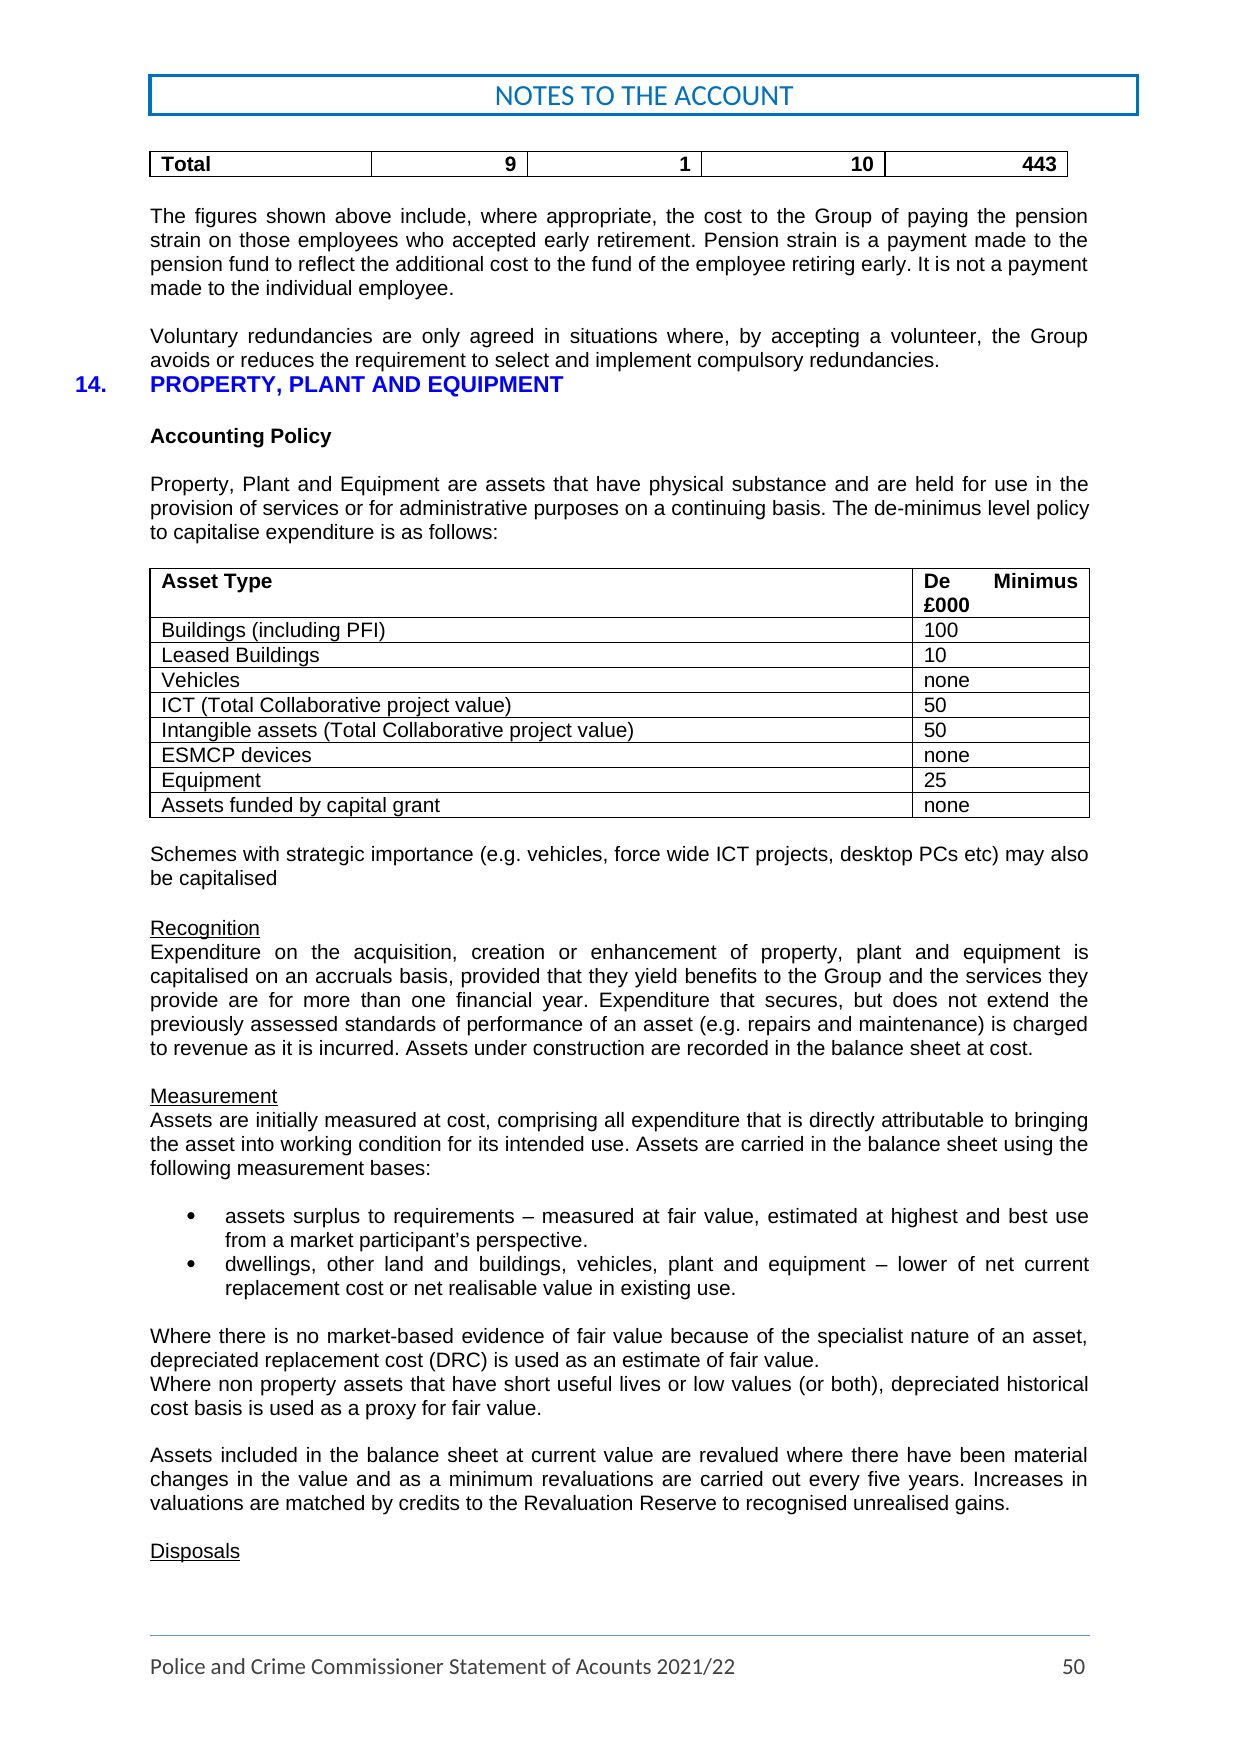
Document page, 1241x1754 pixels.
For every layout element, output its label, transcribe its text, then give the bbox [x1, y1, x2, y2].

table_cell ESMCP devices [151, 743, 912, 767]
table_cell 10 [913, 643, 1089, 667]
table_cell Total [151, 152, 371, 176]
table_cell none [913, 668, 1089, 692]
table_cell 9 [372, 152, 527, 176]
table_cell Vehicles [151, 668, 912, 692]
table_cell 443 [886, 152, 1067, 176]
text Measurement [150, 1084, 1090, 1108]
table_cell Intangible assets (Total Collaborative project value) [151, 718, 912, 742]
table_cell 50 [913, 718, 1089, 742]
table_cell Assets funded by capital grant [151, 793, 912, 817]
table_cell 25 [913, 768, 1089, 792]
text Voluntary redundancies are only agreed in situations where, by accepting a volunteer, the Group avoids or reduces the requirement to select and implement compulsory redundancies. [150, 323, 1090, 371]
table_cell 1 [528, 152, 701, 176]
text Where there is no market-based evidence of fair value because of the specialist nature of an asset, depreciated replacement cost (DRC) is used as an estimate of fair value. [150, 1323, 1090, 1371]
text The figures shown above include, where appropriate, the cost to the Group of paying the pension strain on those employees who accepted early retirement. Pension strain is a payment made to the pension fund to reflect the additional cost to the fund of the employee retiring early. It is not a payment made to the individual employee. [150, 204, 1090, 299]
table_cell none [913, 743, 1089, 767]
table_header De Minimus £000 [913, 569, 1089, 617]
text Assets are initially measured at cost, comprising all expenditure that is directly attributable to bringing the asset into working condition for its intended use. Assets are carried in the balance sheet using the following measurement bases: [150, 1108, 1090, 1179]
text Recognition [150, 916, 1090, 940]
table_cell ICT (Total Collaborative project value) [151, 693, 912, 717]
table_cell Leased Buildings [151, 643, 912, 667]
text Property, Plant and Equipment are assets that have physical substance and are held for use in the provision of services or for administrative purposes on a continuing basis. The de-minimus level policy to capitalise expenditure is as follows: [150, 472, 1090, 544]
table_cell Buildings (including PFI) [151, 618, 912, 642]
table_header Asset Type [151, 569, 912, 617]
table_cell 100 [913, 618, 1089, 642]
list assets surplus to requirements – measured at fair value, estimated at highest and best use from a market participant’s perspective. [187, 1203, 1090, 1252]
text Expenditure on the acquisition, creation or enhancement of property, plant and equipment is capitalised on an accruals basis, provided that they yield benefits to the Group and the services they provide are for more than one financial year. Expenditure that secures, but does not extend the previously assessed standards of performance of an asset (e.g. repairs and maintenance) is charged to revenue as it is incurred. Assets under construction are recorded in the balance sheet at cost. [150, 940, 1090, 1060]
table_cell 10 [702, 152, 884, 176]
text Assets included in the balance sheet at current value are revalued where there have been material changes in the value and as a minimum revaluations are carried out every five years. Increases in valuations are matched by credits to the Revaluation Reserve to recognised unrealised gains. [150, 1443, 1090, 1515]
table_cell none [913, 793, 1089, 817]
list dwellings, other land and buildings, vehicles, plant and equipment – lower of net current replacement cost or net realisable value in existing use. [187, 1252, 1090, 1299]
text Disposals [150, 1539, 1090, 1563]
text Where non property assets that have short useful lives or low values (or both), depreciated historical cost basis is used as a proxy for fair value. [150, 1371, 1090, 1419]
text Accounting Policy [150, 424, 1090, 448]
table_cell 50 [913, 693, 1089, 717]
text Schemes with strategic importance (e.g. vehicles, force wide ICT projects, desktop PCs etc) may also be capitalised [150, 842, 1090, 890]
list PROPERTY, PLANT AND EQUIPMENT [75, 371, 1090, 398]
table_cell Equipment [151, 768, 912, 792]
